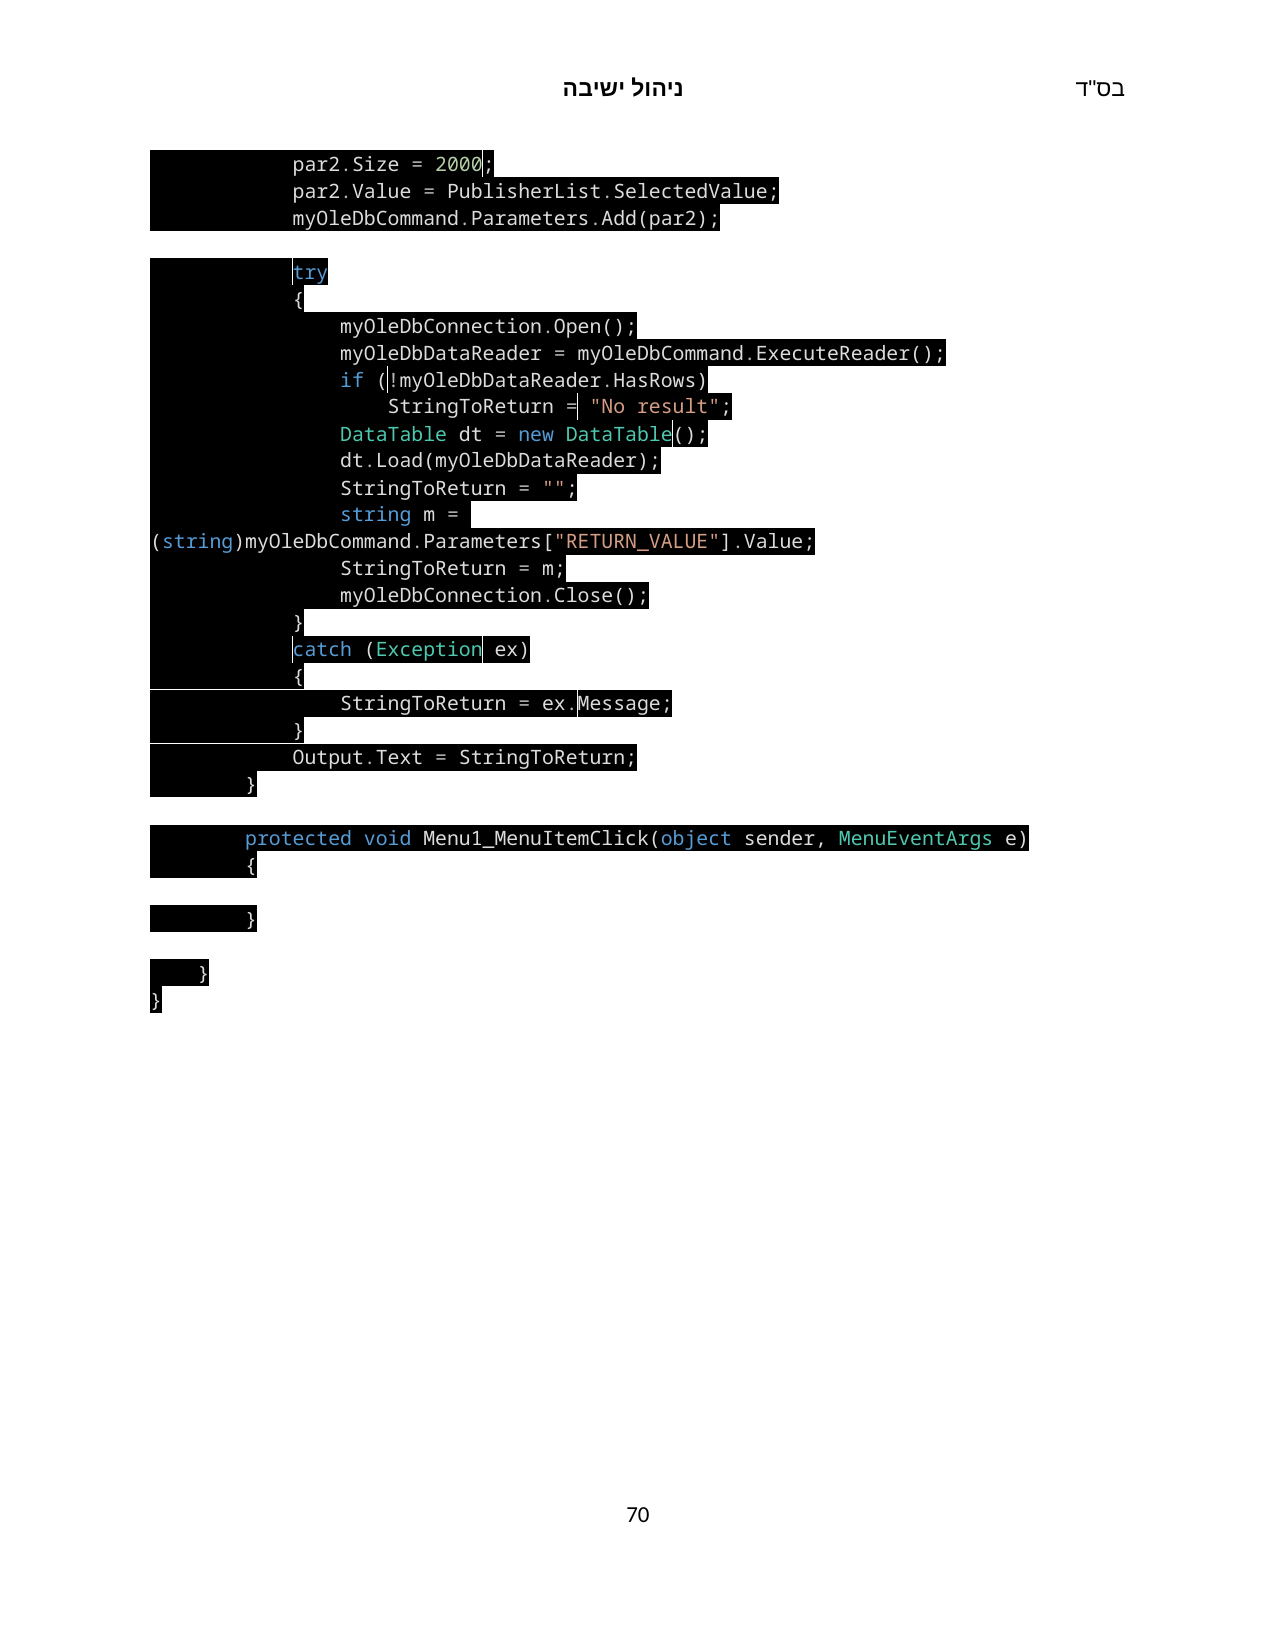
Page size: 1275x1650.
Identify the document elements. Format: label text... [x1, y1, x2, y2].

text StringToReturn = ex.Message; [150, 689, 1125, 717]
text myOleDbConnection.Open(); [150, 312, 1125, 339]
text try [150, 258, 1125, 285]
text } [150, 771, 1125, 797]
text } [150, 986, 1125, 1013]
text protected void Menu1_MenuItemClick(object sender, MenuEventArgs e) [150, 824, 1125, 851]
text { [150, 663, 1125, 689]
text } [150, 959, 1125, 986]
text Output.Text = StringToReturn; [150, 743, 1125, 771]
text myOleDbCommand.Parameters.Add(par2); [150, 204, 1125, 231]
text myOleDbDataReader = myOleDbCommand.ExecuteReader(); [150, 339, 1125, 366]
text } [150, 717, 1125, 743]
text catch (Exception ex) [150, 636, 1125, 663]
text dt.Load(myOleDbDataReader); [150, 447, 1125, 474]
text StringToReturn = "No result"; [150, 393, 1125, 420]
text } [150, 609, 1125, 636]
text DataTable dt = new DataTable(); [150, 420, 1125, 447]
text string m = (string)myOleDbCommand.Parameters["RETURN_VALUE"].Value; [150, 501, 1125, 555]
text StringToReturn = m; [150, 555, 1125, 582]
text StringToReturn = ""; [150, 474, 1125, 501]
text { [150, 285, 1125, 312]
text myOleDbConnection.Close(); [150, 582, 1125, 609]
text } [150, 905, 1125, 932]
text par2.Value = PublisherList.SelectedValue; [150, 177, 1125, 204]
text if (!myOleDbDataReader.HasRows) [150, 366, 1125, 393]
text { [150, 851, 1125, 878]
text par2.Size = 2000; [150, 150, 1125, 177]
